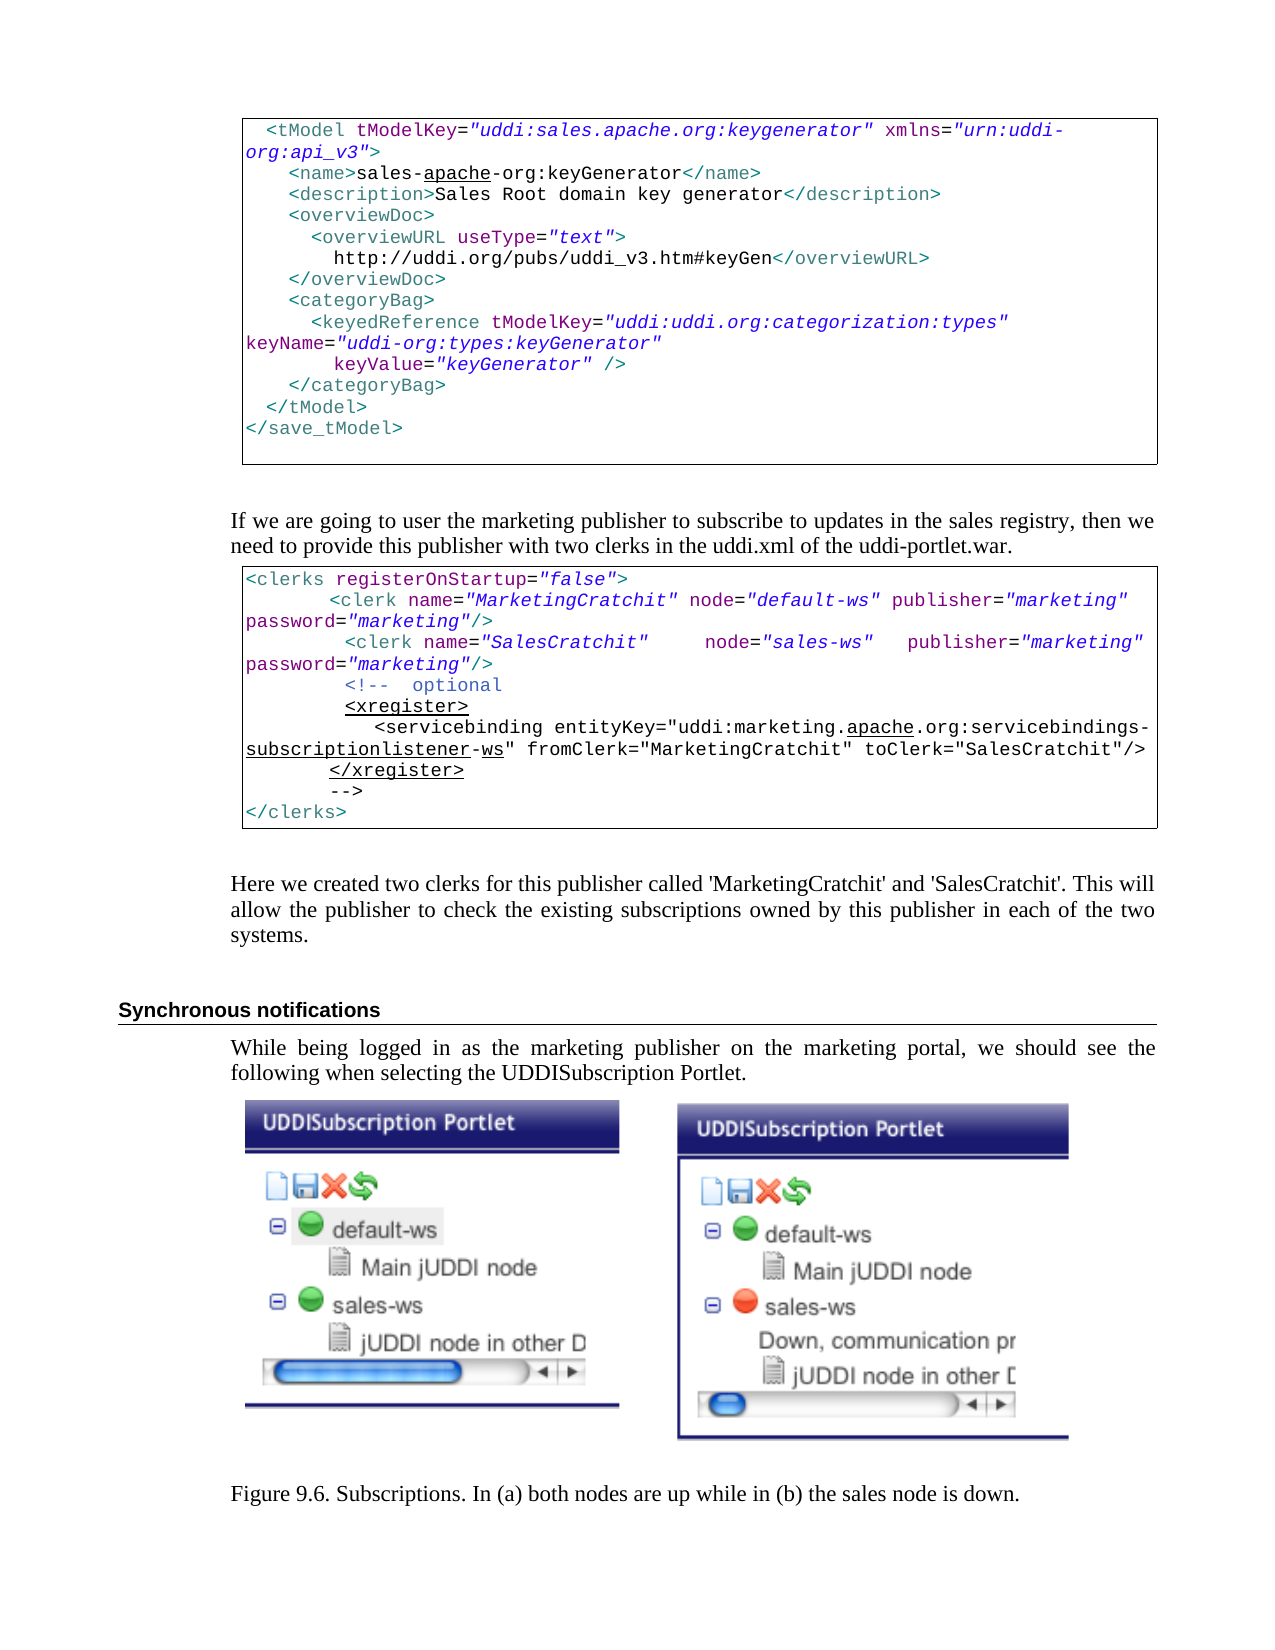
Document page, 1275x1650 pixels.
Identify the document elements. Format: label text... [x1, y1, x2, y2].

text http://uddi.org/pubs/uddi_v3.htm#keyGen</overviewURL> [243, 246, 1157, 267]
text </overviewDoc> [243, 267, 1157, 288]
picture [245, 1100, 620, 1409]
text </xregister> [243, 758, 1157, 779]
text <clerks registerOnStartup="false"> [243, 567, 1157, 588]
text <overviewDoc> [243, 203, 1157, 224]
text Here we created two clerks for this publisher called 'MarketingCratchit' and 'SalesCratchit'. This will allow the publisher to check the existing subscriptions owned by this publisher in each of the two systems. [230, 871, 1157, 948]
text If we are going to user the marketing publisher to subscribe to updates in the sales registry, then we need to provide this publisher with two clerks in the uddi.xml of the uddi-portlet.war. [230, 508, 1157, 559]
text </tModel> [243, 394, 1157, 416]
text keyValue="keyGenerator" /> [243, 352, 1157, 373]
text </categoryBag> [243, 373, 1157, 394]
text <clerk name="SalesCratchit" node="sales-ws" publisher="marketing" password="marketing"/> [243, 630, 1157, 673]
subtitle Synchronous notifications [118, 999, 1157, 1024]
text <name>sales-apache-org:keyGenerator</name> [243, 161, 1157, 182]
text <clerk name="MarketingCratchit" node="default-ws" publisher="marketing" password="marketing"/> [243, 588, 1157, 630]
text <!-- optional [243, 673, 1157, 694]
text <overviewURL useType="text"> [243, 224, 1157, 246]
text <categoryBag> [243, 288, 1157, 309]
text <xregister> [243, 694, 1157, 715]
text <keyedReference tModelKey="uddi:uddi.org:categorization:types" keyName="uddi-org:types:keyGenerator" [243, 309, 1157, 352]
text <tModel tModelKey="uddi:sales.apache.org:keygenerator" xmlns="urn:uddi-org:api_v3"> [243, 119, 1157, 161]
text </clerks> [243, 800, 1157, 828]
text <description>Sales Root domain key generator</description> [243, 182, 1157, 203]
text Figure 9.6. Subscriptions. In (a) both nodes are up while in (b) the sales node is down. [230, 1481, 1157, 1506]
text --> [243, 779, 1157, 800]
text <servicebinding entityKey="uddi:marketing.apache.org:servicebindings-subscriptionlistener-ws" fromClerk="MarketingCratchit" toClerk="SalesCratchit"/> [243, 715, 1157, 758]
picture [677, 1103, 1069, 1441]
text </save_tModel> [243, 416, 1157, 440]
text While being logged in as the marketing publisher on the marketing portal, we should see the following when selecting the UDDISubscription Portlet. [230, 1034, 1157, 1085]
